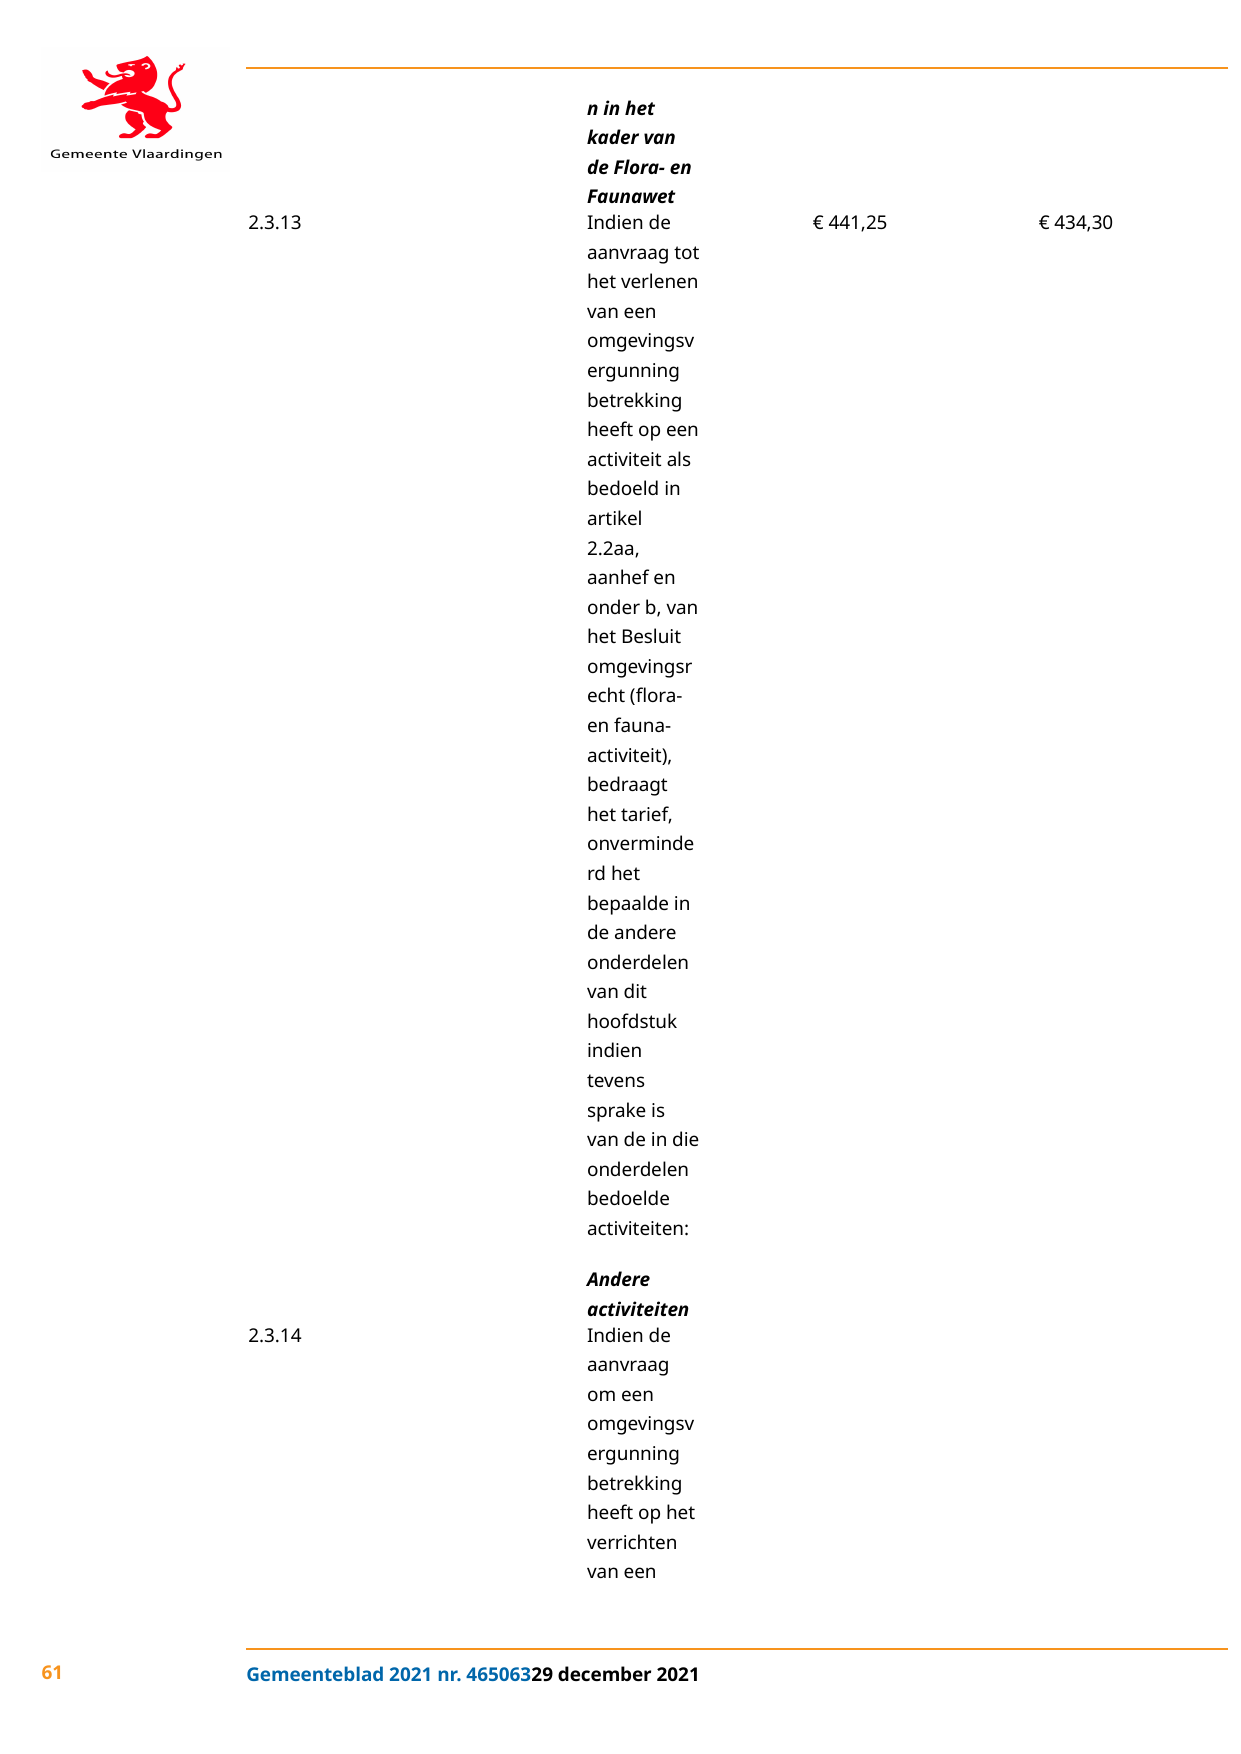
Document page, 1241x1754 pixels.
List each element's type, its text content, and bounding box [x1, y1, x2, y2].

table_cell [926, 1322, 1038, 1584]
table_cell € 441,25 [813, 209, 926, 1241]
table_cell [926, 209, 1038, 1241]
table_cell [361, 1267, 474, 1322]
table_cell [474, 95, 587, 209]
table_cell [248, 1241, 361, 1267]
table_cell [813, 95, 926, 209]
table_cell Indien de aanvraag tot het verlenen van een omgevingsvergunning betrekking heeft op een activiteit als bedoeld in artikel 2.2aa, aanhef en onder b, van het Besluit omgevingsrecht (flora- en fauna-activiteit), bedraagt het tarief, onverminderd het bepaalde in de andere onderdelen van dit hoofdstuk indien tevens sprake is van de in die onderdelen bedoelde activiteiten: [587, 209, 700, 1241]
table_cell 2.3.14 [248, 1322, 361, 1584]
table_cell n in het kader van de Flora- en Faunawet [587, 95, 700, 209]
table_cell [474, 1241, 587, 1267]
table_cell [813, 1322, 926, 1584]
table_cell [1039, 95, 1152, 209]
table_cell [1039, 1322, 1152, 1584]
table_cell [248, 1267, 361, 1322]
table_cell [474, 1322, 587, 1584]
table_cell [926, 95, 1038, 209]
table_cell [813, 1241, 926, 1267]
table_cell [587, 1241, 700, 1267]
table_cell [926, 1241, 1038, 1267]
table_cell [361, 1322, 474, 1584]
table_cell [361, 209, 474, 1241]
table_cell [1039, 1241, 1152, 1267]
picture [41, 47, 231, 172]
table_cell [813, 1267, 926, 1322]
table_cell [474, 209, 587, 1241]
table_cell [700, 95, 813, 209]
table_cell [700, 1322, 813, 1584]
table_cell [700, 209, 813, 1241]
table_cell Andere activiteiten [587, 1267, 700, 1322]
table_cell [361, 1241, 474, 1267]
table_cell € 434,30 [1039, 209, 1152, 1241]
table_cell [700, 1241, 813, 1267]
table_cell [361, 95, 474, 209]
table_cell [248, 95, 361, 209]
table_cell [700, 1267, 813, 1322]
table_cell 2.3.13 [248, 209, 361, 1241]
table_cell [926, 1267, 1038, 1322]
table_cell [1039, 1267, 1152, 1322]
table_cell Indien de aanvraag om een omgevingsvergunning betrekking heeft op het verrichten van een [587, 1322, 700, 1584]
table_cell [474, 1267, 587, 1322]
